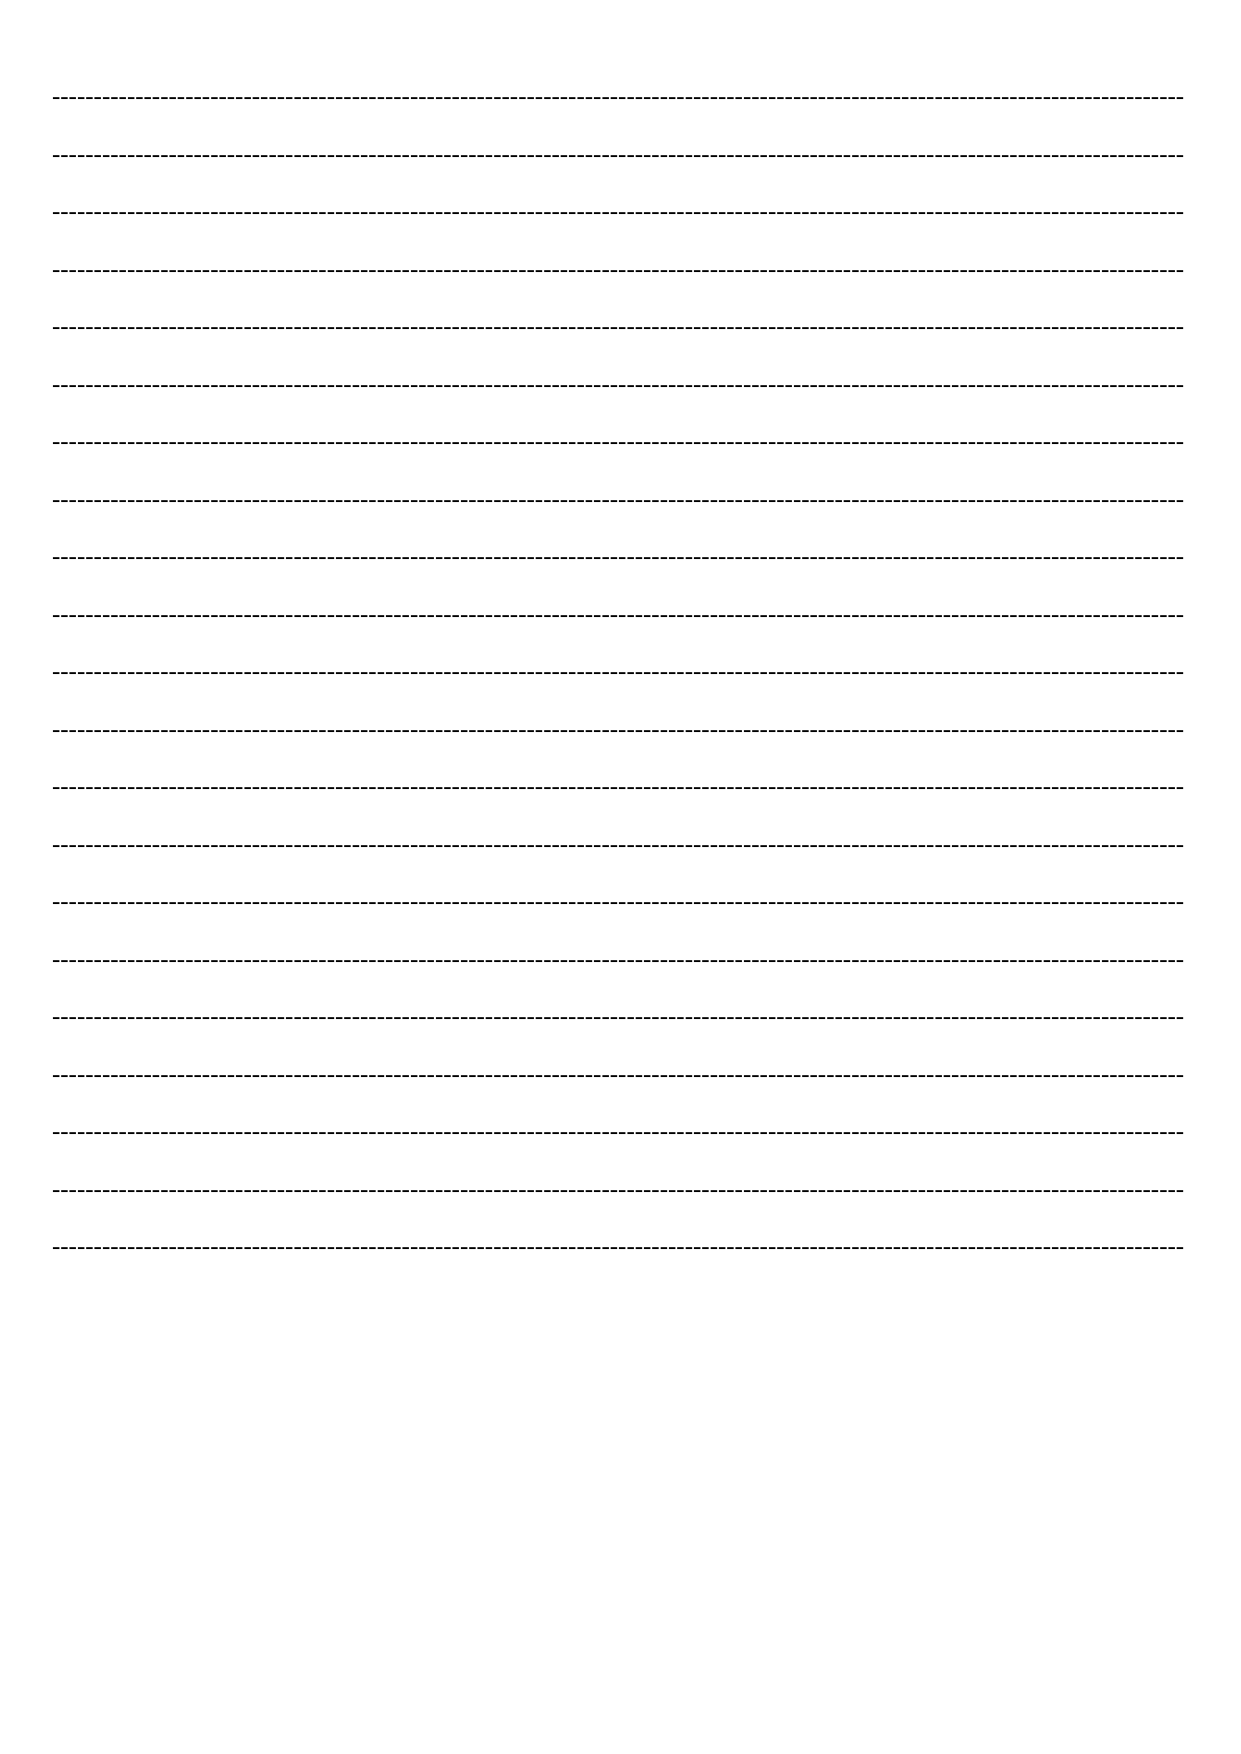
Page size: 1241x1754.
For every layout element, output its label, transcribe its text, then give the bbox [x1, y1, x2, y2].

text ---------------------------------------------------------------------------------------------------------------------------------------- [52, 829, 1187, 858]
text ---------------------------------------------------------------------------------------------------------------------------------------- [52, 886, 1187, 915]
text ---------------------------------------------------------------------------------------------------------------------------------------- [52, 944, 1187, 973]
text ---------------------------------------------------------------------------------------------------------------------------------------- [52, 1231, 1187, 1260]
text ---------------------------------------------------------------------------------------------------------------------------------------- [52, 426, 1187, 455]
text ---------------------------------------------------------------------------------------------------------------------------------------- [52, 656, 1187, 685]
text ---------------------------------------------------------------------------------------------------------------------------------------- [52, 599, 1187, 628]
text ---------------------------------------------------------------------------------------------------------------------------------------- [52, 541, 1187, 570]
text ---------------------------------------------------------------------------------------------------------------------------------------- [52, 484, 1187, 513]
text ---------------------------------------------------------------------------------------------------------------------------------------- [52, 139, 1187, 168]
text ---------------------------------------------------------------------------------------------------------------------------------------- [52, 1001, 1187, 1030]
text ---------------------------------------------------------------------------------------------------------------------------------------- [52, 81, 1187, 110]
text ---------------------------------------------------------------------------------------------------------------------------------------- [52, 1059, 1187, 1088]
text ---------------------------------------------------------------------------------------------------------------------------------------- [52, 369, 1187, 398]
text ---------------------------------------------------------------------------------------------------------------------------------------- [52, 311, 1187, 340]
text ---------------------------------------------------------------------------------------------------------------------------------------- [52, 196, 1187, 225]
text ---------------------------------------------------------------------------------------------------------------------------------------- [52, 1116, 1187, 1145]
text ---------------------------------------------------------------------------------------------------------------------------------------- [52, 254, 1187, 283]
text ---------------------------------------------------------------------------------------------------------------------------------------- [52, 714, 1187, 743]
text ---------------------------------------------------------------------------------------------------------------------------------------- [52, 1174, 1187, 1203]
text ---------------------------------------------------------------------------------------------------------------------------------------- [52, 771, 1187, 800]
